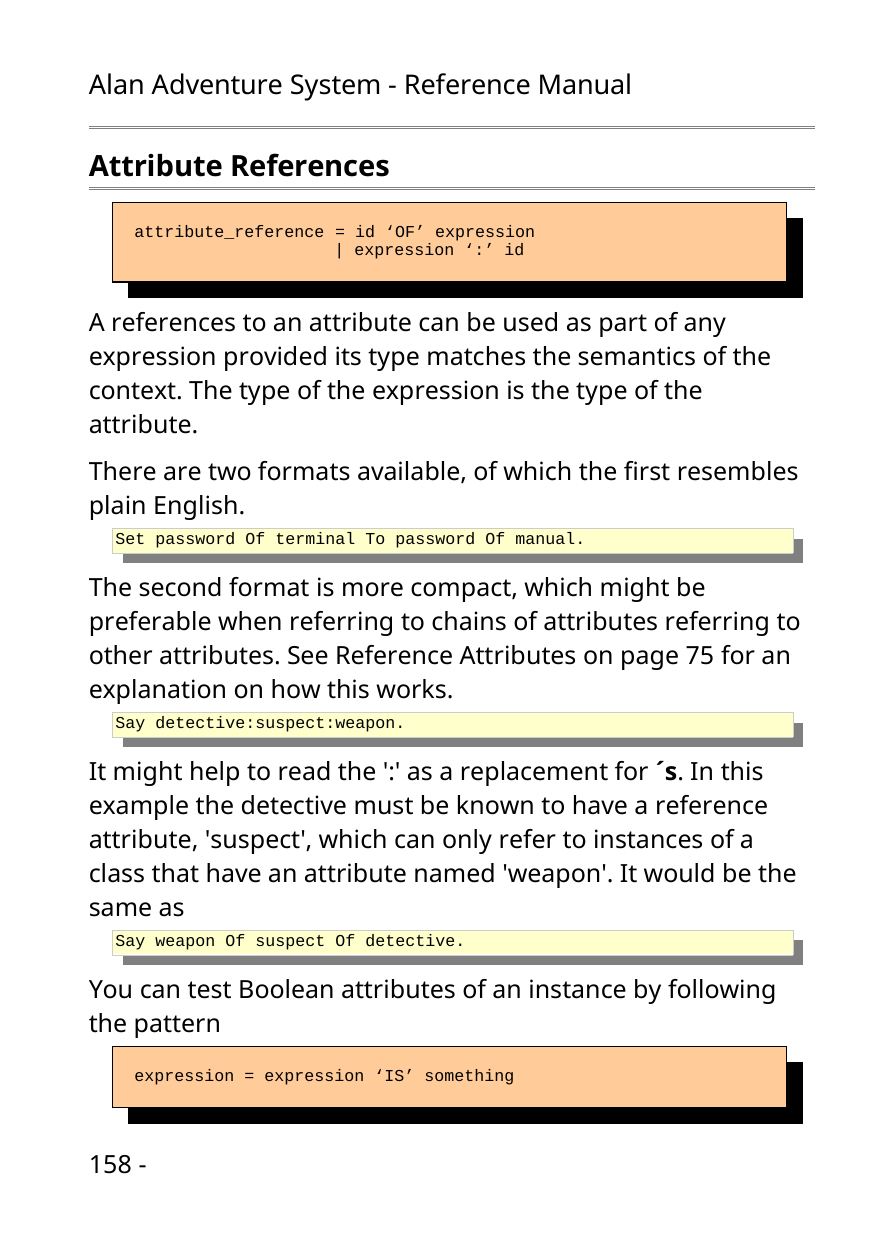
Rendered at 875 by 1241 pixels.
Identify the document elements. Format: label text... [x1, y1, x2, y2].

text There are two formats available, of which the first resembles plain English. [88, 454, 815, 522]
text Set password Of terminal To password Of manual. [113, 529, 793, 553]
text attribute_reference = id ‘OF’ expression | expression ‘:’ id [113, 203, 786, 281]
subtitle Attribute References [88, 146, 815, 189]
text Say weapon Of suspect Of detective. [113, 931, 793, 954]
text expression = expression ‘IS’ something [113, 1047, 786, 1107]
text You can test Boolean attributes of an instance by following the pattern [88, 972, 815, 1039]
text The second format is more compact, which might be preferable when referring to chains of attributes referring to other attributes. See Reference Attributes on page 59 for an explanation on how this works. [88, 570, 815, 706]
text Say detective:suspect:weapon. [113, 713, 793, 737]
text It might help to read the ':' as a replacement for ´s. In this example the detective must be known to have a reference attribute, 'suspect', which can only refer to instances of a class that have an attribute named 'weapon'. It would be the same as [88, 754, 815, 923]
text A references to an attribute can be used as part of any expression provided its type matches the semantics of the context. The type of the expression is the type of the attribute. [88, 305, 815, 441]
